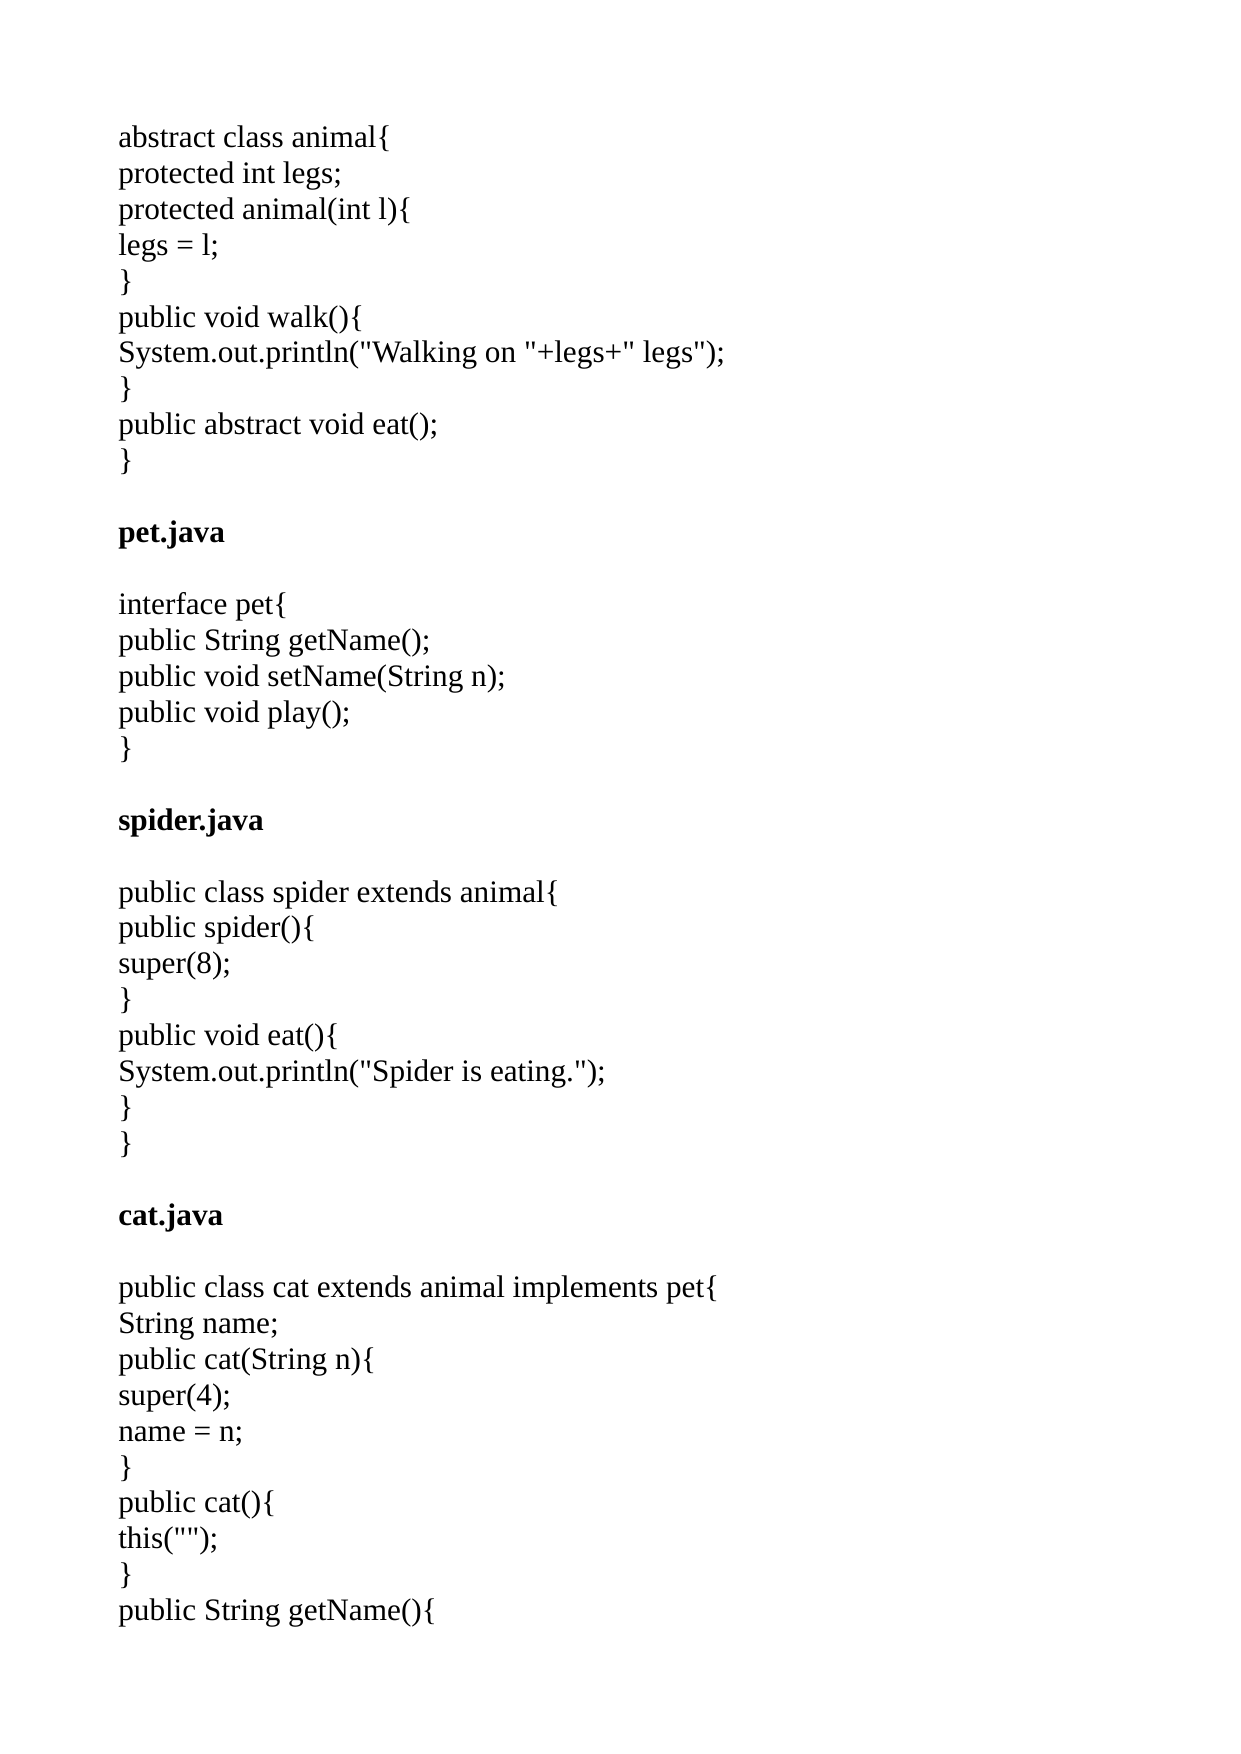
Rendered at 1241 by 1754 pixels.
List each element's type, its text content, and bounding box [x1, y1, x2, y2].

text public void play(); [118, 693, 1122, 729]
text public String getName(); [118, 621, 1122, 657]
text cat.java [118, 1196, 1122, 1232]
text super(4); [118, 1376, 1122, 1412]
text } [118, 1088, 1122, 1124]
text protected animal(int l){ [118, 190, 1122, 226]
text protected int legs; [118, 154, 1122, 190]
text abstract class animal{ [118, 118, 1122, 154]
text pet.java [118, 513, 1122, 549]
text public cat(){ [118, 1484, 1122, 1520]
text } [118, 981, 1122, 1017]
text public spider(){ [118, 909, 1122, 945]
text } [118, 1556, 1122, 1592]
text public class cat extends animal implements pet{ [118, 1268, 1122, 1304]
text spider.java [118, 801, 1122, 837]
text super(8); [118, 945, 1122, 981]
text name = n; [118, 1412, 1122, 1448]
text } [118, 262, 1122, 298]
text public cat(String n){ [118, 1340, 1122, 1376]
text } [118, 729, 1122, 765]
text interface pet{ [118, 585, 1122, 621]
text this(""); [118, 1520, 1122, 1556]
text } [118, 370, 1122, 406]
text public class spider extends animal{ [118, 873, 1122, 909]
text public void walk(){ [118, 298, 1122, 334]
text System.out.println("Walking on "+legs+" legs"); [118, 334, 1122, 370]
text System.out.println("Spider is eating."); [118, 1052, 1122, 1088]
text } [118, 1124, 1122, 1160]
text legs = l; [118, 226, 1122, 262]
text public void setName(String n); [118, 657, 1122, 693]
text public String getName(){ [118, 1592, 1122, 1627]
text public abstract void eat(); [118, 406, 1122, 442]
text } [118, 442, 1122, 477]
text public void eat(){ [118, 1017, 1122, 1052]
text String name; [118, 1304, 1122, 1340]
text } [118, 1448, 1122, 1484]
